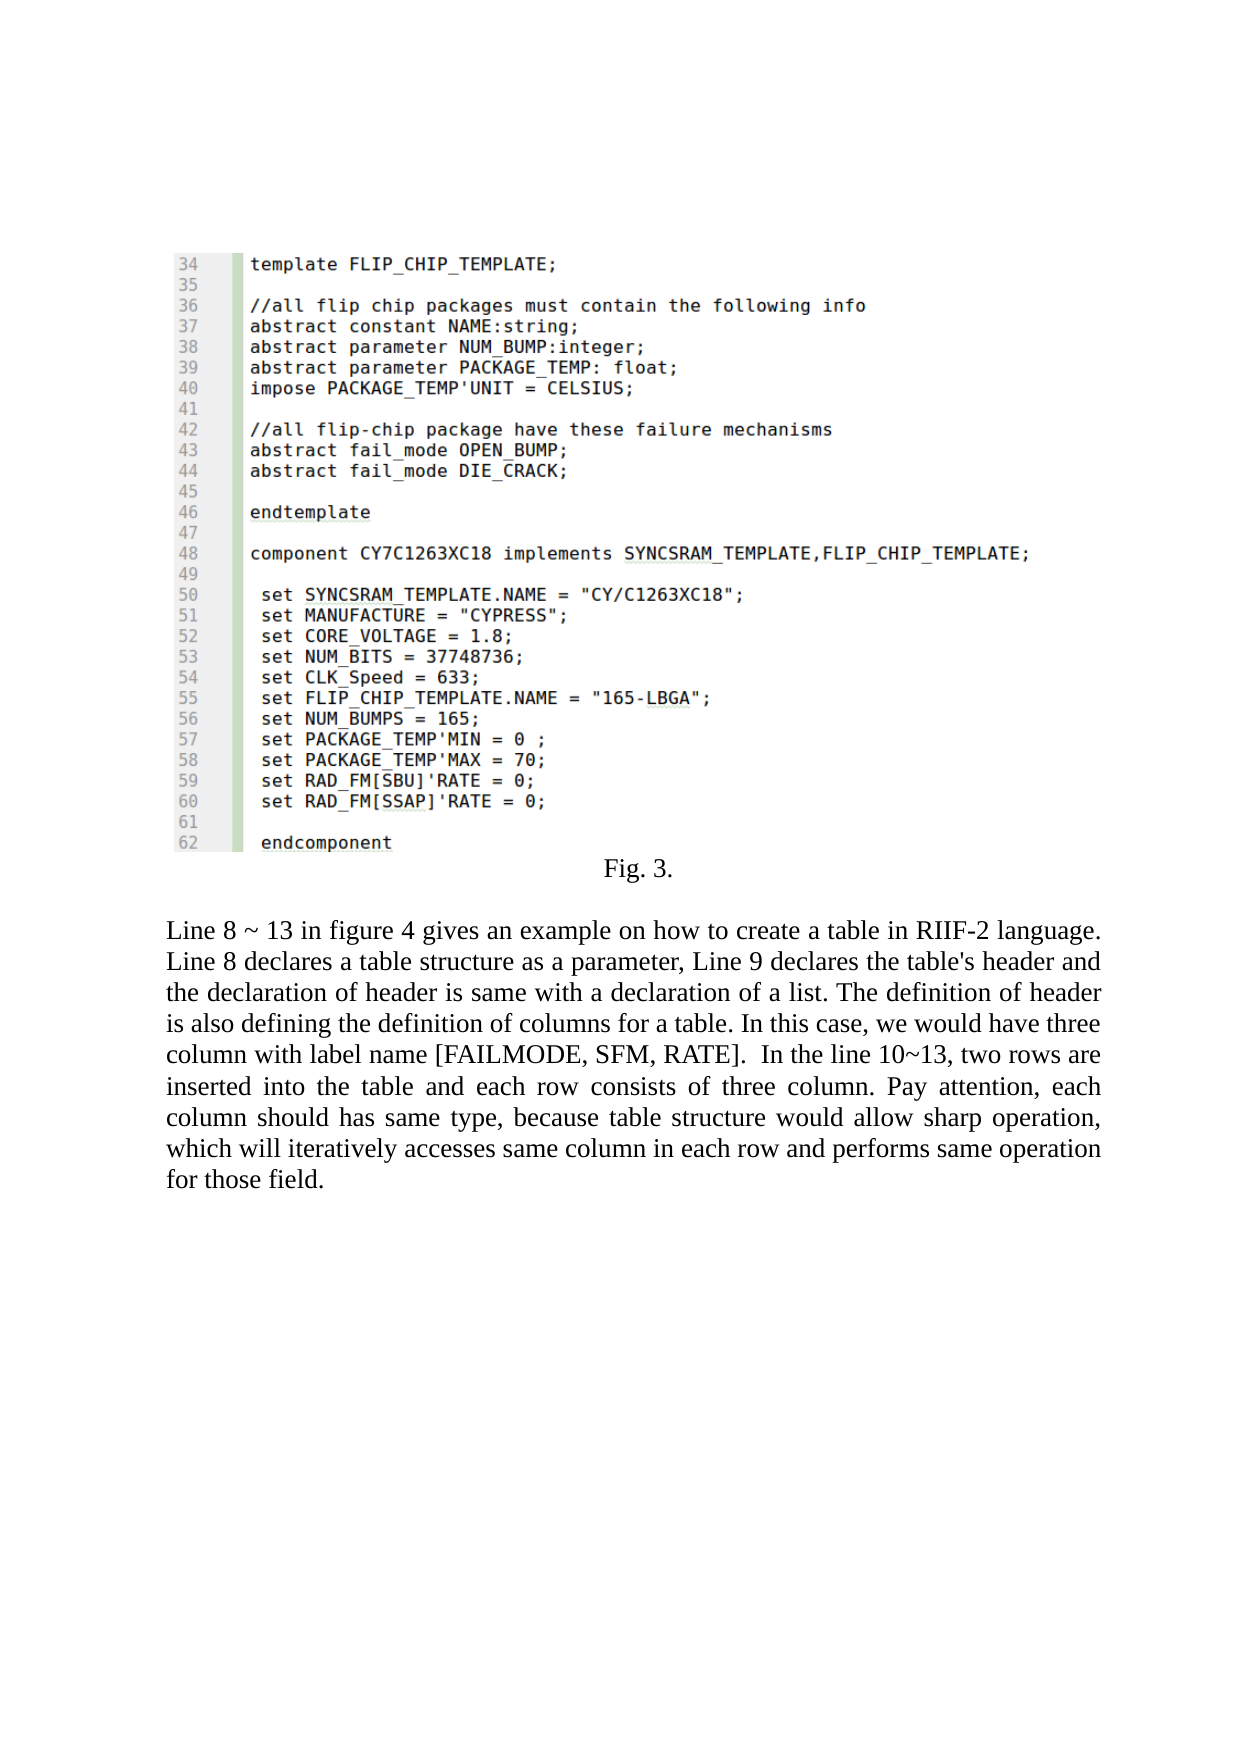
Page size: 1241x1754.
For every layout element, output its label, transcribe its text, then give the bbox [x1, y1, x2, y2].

text Fig. 3. [166, 852, 1103, 883]
picture [174, 253, 1113, 852]
text Line 8 ~ 13 in figure 4 gives an example on how to create a table in RIIF-2 language. Line 8 declares a table structure as a parameter, Line 9 declares the table's header and the declaration of header is same with a declaration of a list. The definition of header is also defining the definition of columns for a table. In this case, we would have three column with label name [FAILMODE, SFM, RATE]. In the line 10~13, two rows are inserted into the table and each row consists of three column. Pay attention, each column should has same type, because table structure would allow sharp operation, which will iteratively accesses same column in each row and performs same operation for those field. [166, 914, 1103, 1194]
